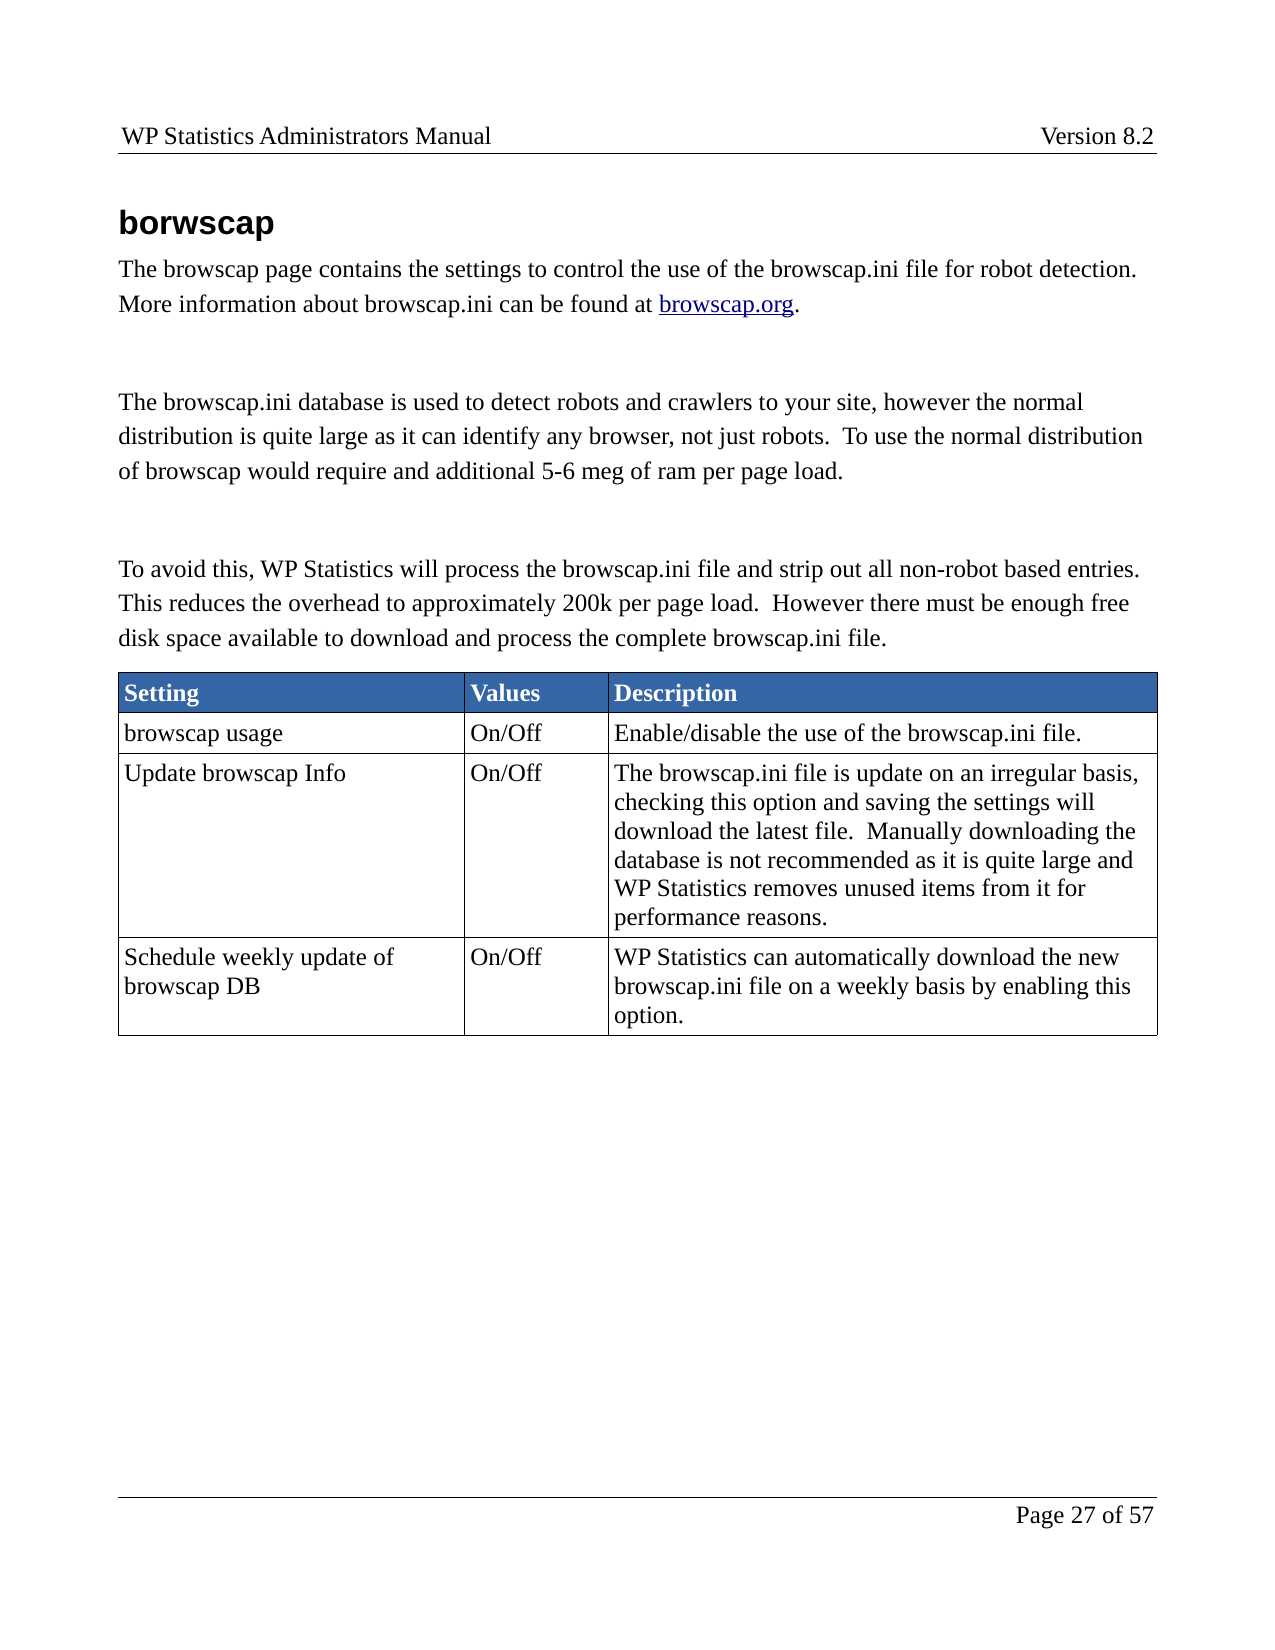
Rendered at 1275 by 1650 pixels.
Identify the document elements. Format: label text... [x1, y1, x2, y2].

table_cell On/Off [465, 713, 608, 753]
text The browscap page contains the settings to control the use of the browscap.ini file for robot detection. More information about browscap.ini can be found at browscap.org. [118, 254, 1157, 317]
table_cell Enable/disable the use of the browscap.ini file. [609, 713, 1157, 753]
table_cell Schedule weekly update of browscap DB [119, 938, 464, 1034]
table_cell WP Statistics can automatically download the new browscap.ini file on a weekly basis by enabling this option. [609, 938, 1157, 1034]
table_cell On/Off [465, 938, 608, 1034]
table_header Setting [119, 673, 464, 712]
table_cell On/Off [465, 754, 608, 937]
table_cell Update browscap Info [119, 754, 464, 937]
table_cell browscap usage [119, 713, 464, 753]
table_cell The browscap.ini file is update on an irregular basis, checking this option and saving the settings will download the latest file. Manually downloading the database is not recommended as it is quite large and WP Statistics removes unused items from it for performance reasons. [609, 754, 1157, 937]
subtitle borwscap [118, 203, 1157, 242]
table_header Values [465, 673, 608, 712]
text The browscap.ini database is used to detect robots and crawlers to your site, however the normal distribution is quite large as it can identify any browser, not just robots. To use the normal distribution of browscap would require and additional 5-6 meg of ram per page load. [118, 387, 1157, 484]
text To avoid this, WP Statistics will process the browscap.ini file and strip out all non-robot based entries. This reduces the overhead to approximately 200k per page load. However there must be enough free disk space available to download and process the complete browscap.ini file. [118, 554, 1157, 652]
table_header Description [609, 673, 1157, 712]
